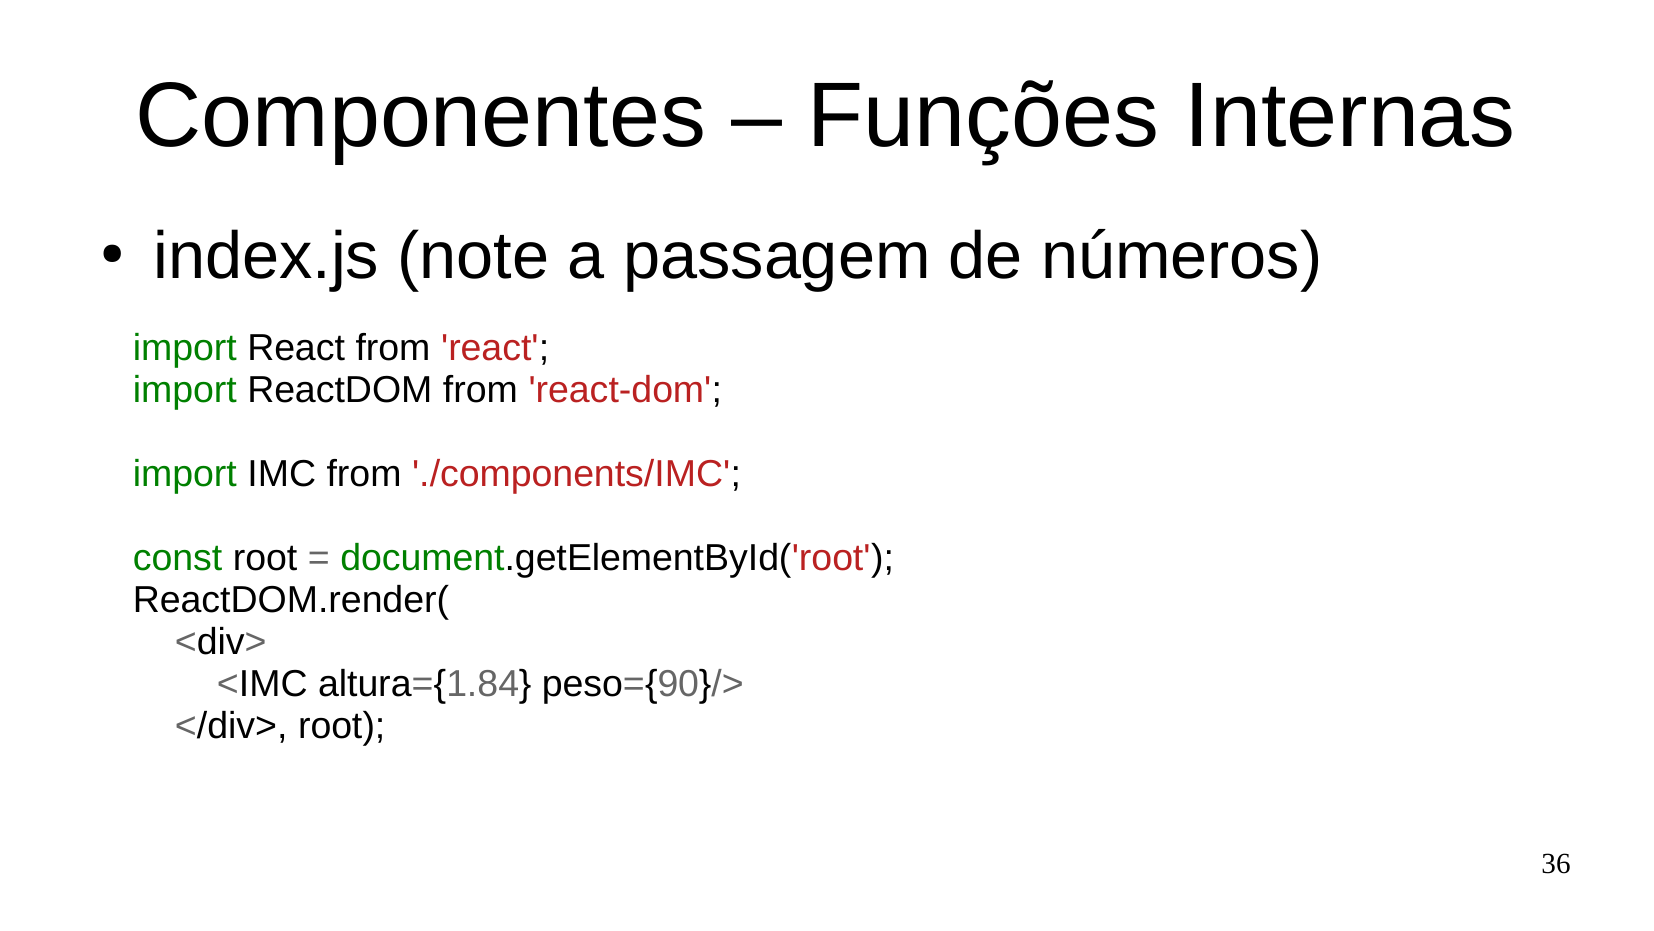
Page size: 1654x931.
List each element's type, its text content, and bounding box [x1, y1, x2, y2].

text_box import React from 'react'; import ReactDOM from 'react-dom'; import IMC from './components/IMC'; const root = document.getElementById('root'); ReactDOM.render( <div> <IMC altura={1.84} peso={90}/> </div>, root); [118, 318, 1477, 880]
list index.js (note a passagem de números) [82, 217, 1571, 758]
title Componentes – Funções Internas [82, 37, 1571, 193]
